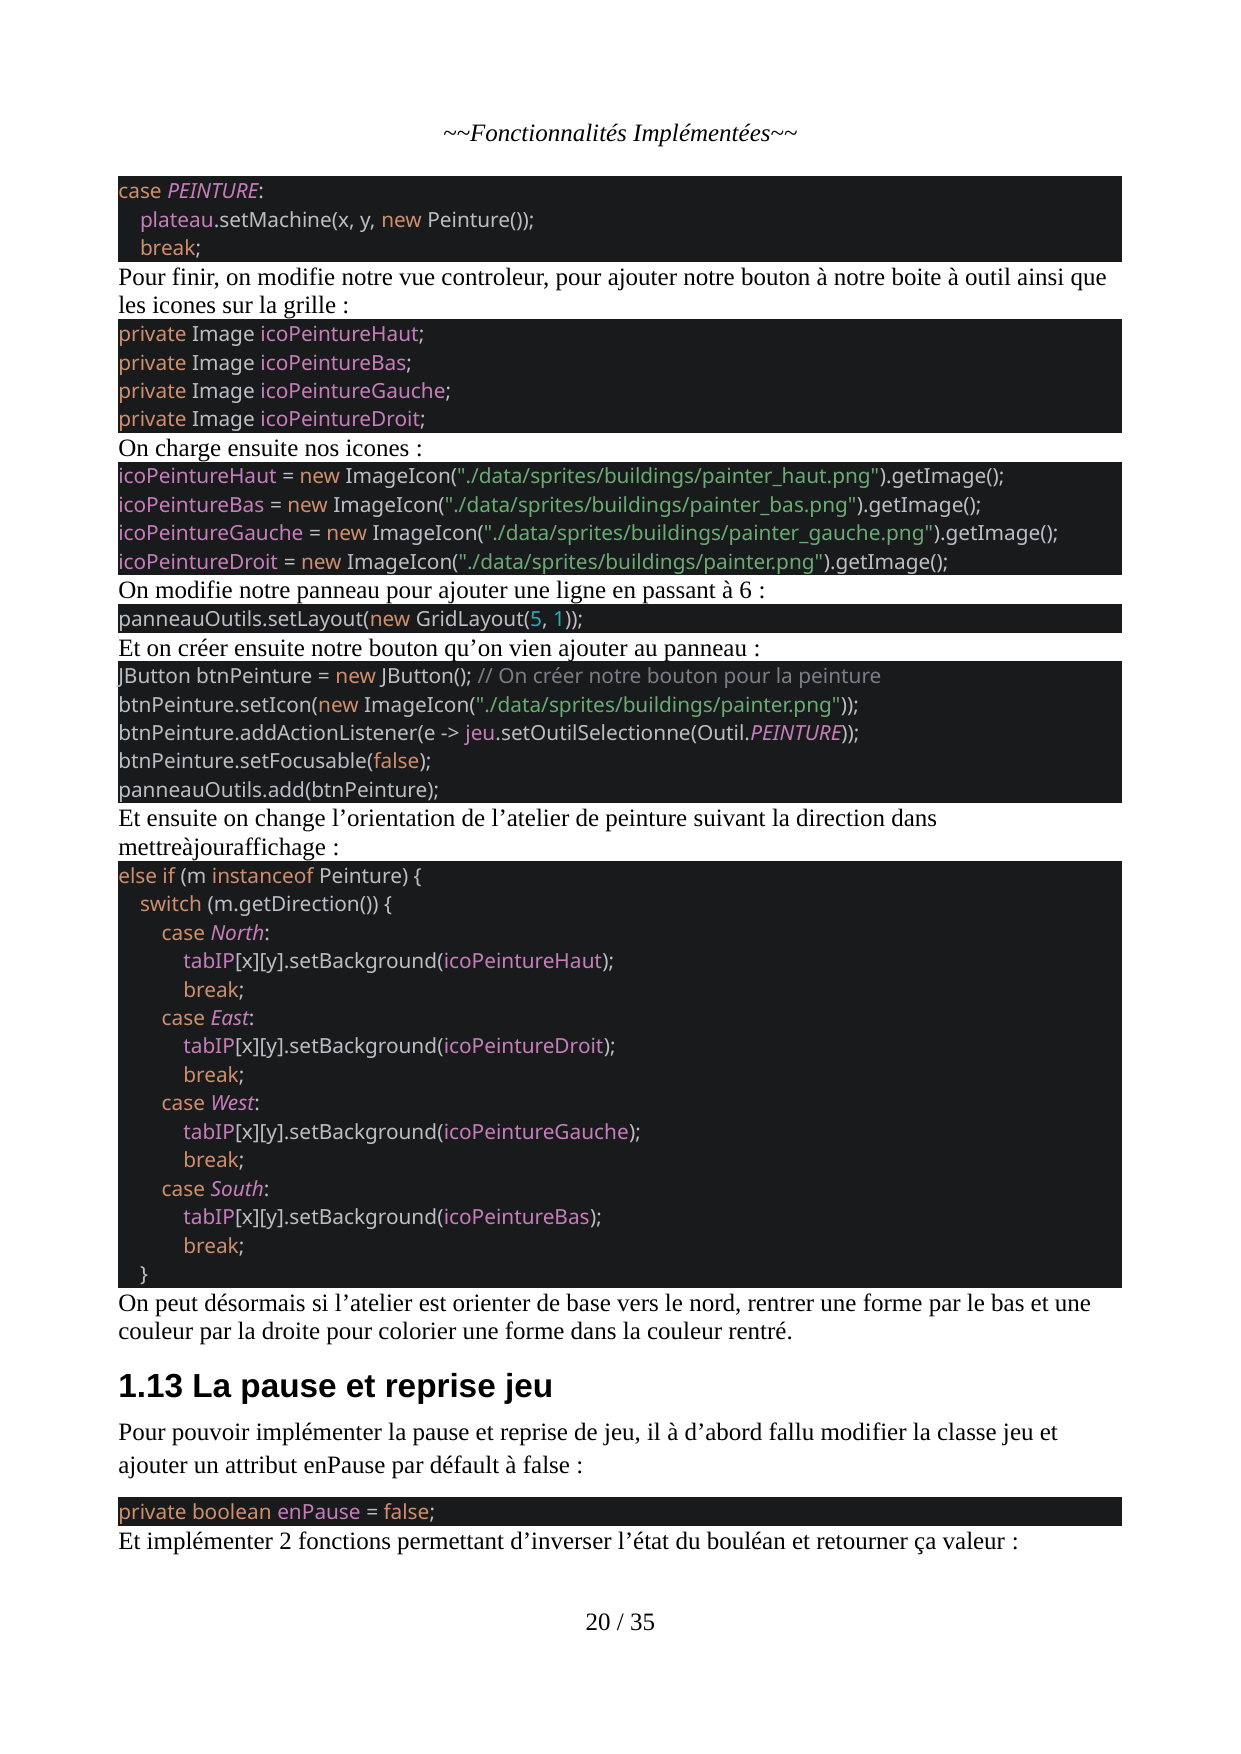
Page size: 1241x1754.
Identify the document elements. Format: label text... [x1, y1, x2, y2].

text Et implémenter 2 fonctions permettant d’inverser l’état du bouléan et retourner ça valeur : [118, 1526, 1122, 1555]
text On modifie notre panneau pour ajouter une ligne en passant à 6 : [118, 575, 1122, 604]
text icoPeintureHaut = new ImageIcon("./data/sprites/buildings/painter_haut.png").getImage(); icoPeintureBas = new ImageIcon("./data/sprites/buildings/painter_bas.png").getImage(); icoPeintureGauche = new ImageIcon("./data/sprites/buildings/painter_gauche.png").getImage(); icoPeintureDroit = new ImageIcon("./data/sprites/buildings/painter.png").getImage(); [118, 462, 1122, 575]
text btnPeinture.setFocusable(false); [118, 747, 1122, 775]
text btnPeinture.addActionListener(e -> jeu.setOutilSelectionne(Outil.PEINTURE)); [118, 718, 1122, 747]
text private boolean enPause = false; [118, 1497, 1122, 1526]
text Et on créer ensuite notre bouton qu’on vien ajouter au panneau : [118, 633, 1122, 661]
text case PEINTURE: plateau.setMachine(x, y, new Peinture()); break; [118, 176, 1122, 262]
text On charge ensuite nos icones : [118, 433, 1122, 462]
subtitle La pause et reprise jeu [118, 1366, 1122, 1404]
text Pour finir, on modifie notre vue controleur, pour ajouter notre bouton à notre boite à outil ainsi que les icones sur la grille : [118, 262, 1122, 319]
text btnPeinture.setIcon(new ImageIcon("./data/sprites/buildings/painter.png")); [118, 690, 1122, 718]
text Pour pouvoir implémenter la pause et reprise de jeu, il à d’abord fallu modifier la classe jeu et ajouter un attribut enPause par défault à false : [118, 1417, 1122, 1479]
text JButton btnPeinture = new JButton(); // On créer notre bouton pour la peinture [118, 661, 1122, 690]
text On peut désormais si l’atelier est orienter de base vers le nord, rentrer une forme par le bas et une couleur par la droite pour colorier une forme dans la couleur rentré. [118, 1288, 1122, 1345]
text private Image icoPeintureHaut; private Image icoPeintureBas; private Image icoPeintureGauche; private Image icoPeintureDroit; [118, 319, 1122, 433]
text panneauOutils.setLayout(new GridLayout(5, 1)); [118, 604, 1122, 633]
text panneauOutils.add(btnPeinture); [118, 775, 1122, 803]
text Et ensuite on change l’orientation de l’atelier de peinture suivant la direction dans mettreàjouraffichage : [118, 803, 1122, 861]
text else if (m instanceof Peinture) { switch (m.getDirection()) { case North: tabIP[x][y].setBackground(icoPeintureHaut); break; case East: tabIP[x][y].setBackground(icoPeintureDroit); break; case West: tabIP[x][y].setBackground(icoPeintureGauche); break; case South: tabIP[x][y].setBackground(icoPeintureBas); break; } [118, 861, 1122, 1288]
